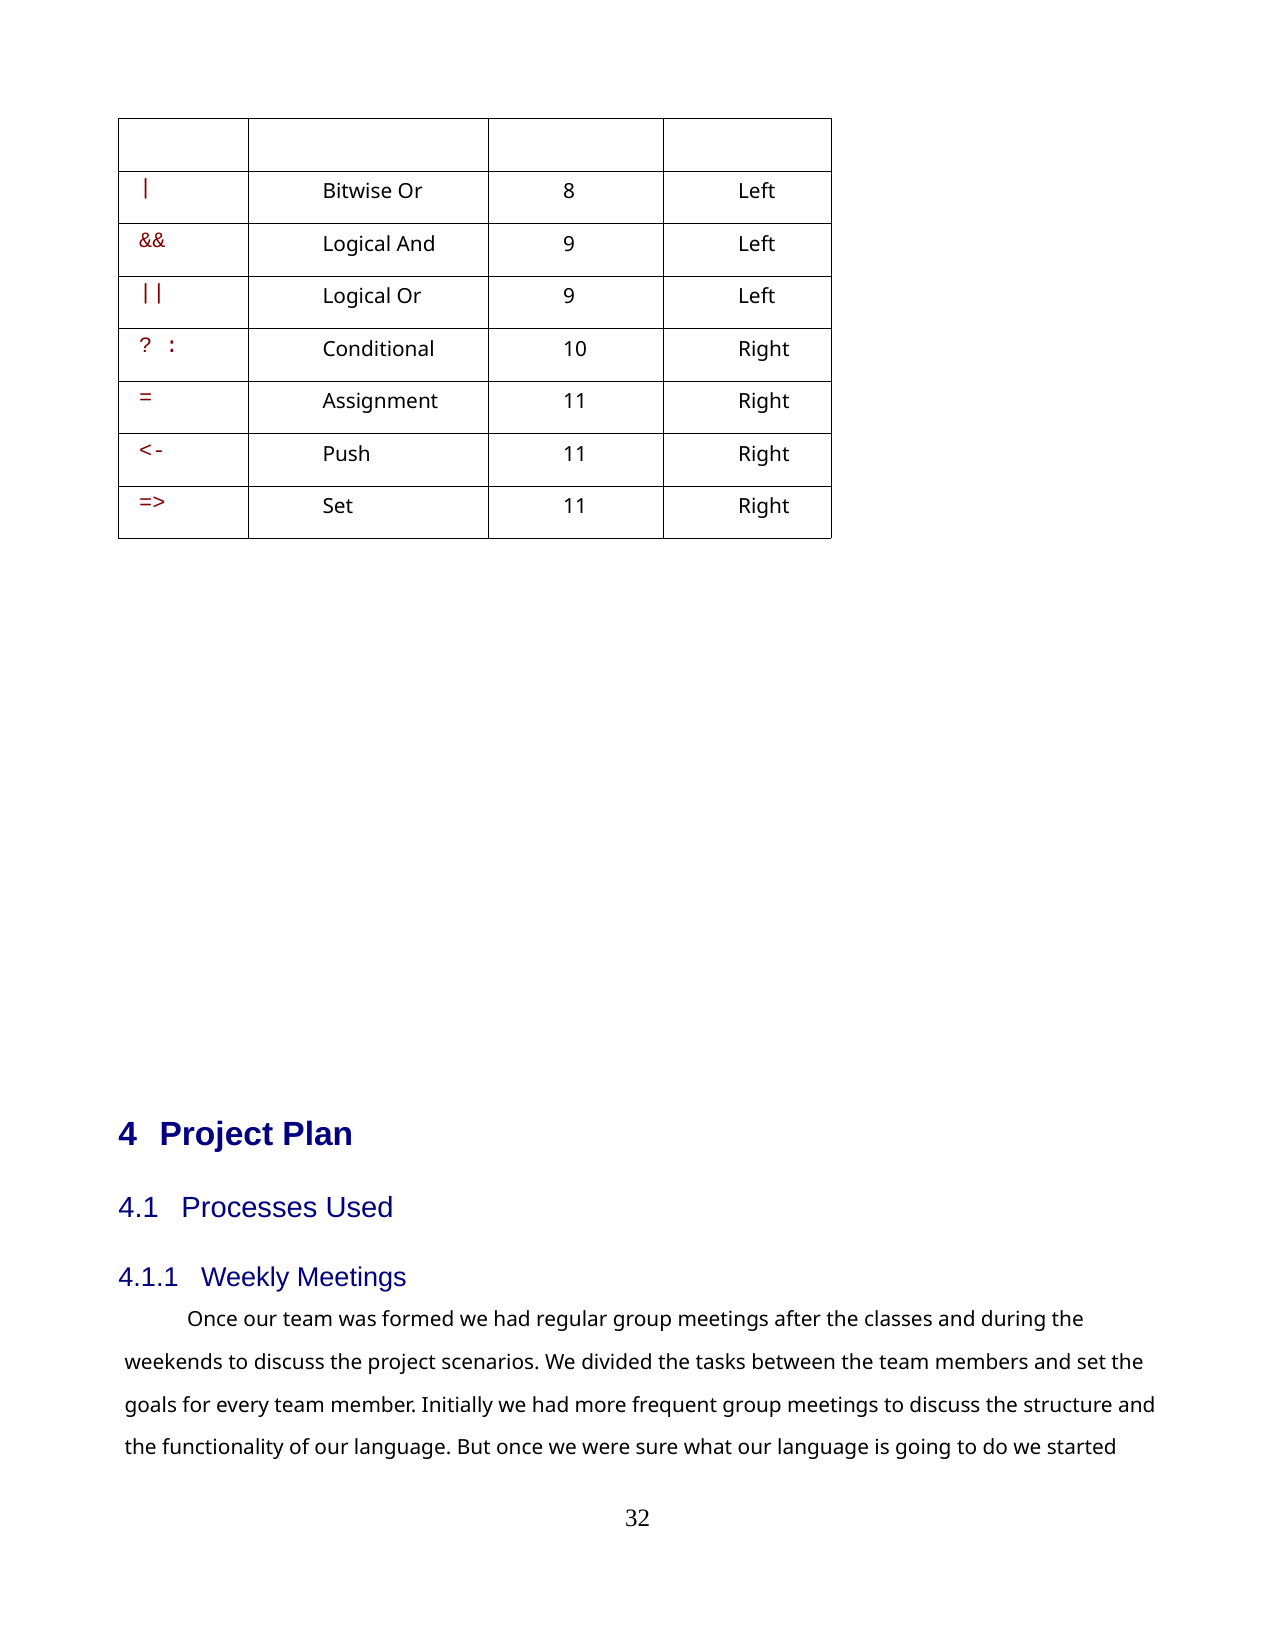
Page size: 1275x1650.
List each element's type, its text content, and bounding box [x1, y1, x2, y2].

table_cell 8 [489, 172, 663, 223]
table_cell Right [664, 329, 831, 381]
table_cell Left [664, 277, 831, 328]
table_cell | [119, 172, 248, 223]
table_cell ? : [119, 329, 248, 381]
table_cell Bitwise Or [249, 172, 488, 223]
table_cell 11 [489, 382, 663, 433]
table_cell 11 [489, 434, 663, 486]
table_cell Logical And [249, 224, 488, 276]
table_cell Logical Or [249, 277, 488, 328]
table_cell 9 [489, 224, 663, 276]
table_cell Left [664, 172, 831, 223]
table_cell Push [249, 434, 488, 486]
table_cell <- [119, 434, 248, 486]
table_cell Right [664, 382, 831, 433]
table_cell 11 [489, 487, 663, 538]
table_cell [249, 119, 488, 171]
table_cell 9 [489, 277, 663, 328]
table_cell || [119, 277, 248, 328]
table_cell [489, 119, 663, 171]
table_cell => [119, 487, 248, 538]
table_cell [119, 119, 248, 171]
table_cell Set [249, 487, 488, 538]
table_cell Left [664, 224, 831, 276]
text Once our team was formed we had regular group meetings after the classes and during the weekends to discuss the project scenarios. We divided the tasks between the team members and set the goals for every team member. Initially we had more frequent group meetings to discuss the structure and the functionality of our language. But once we were sure what our language is going to do we started [124, 1304, 1157, 1461]
table_cell 10 [489, 329, 663, 381]
table_cell Assignment [249, 382, 488, 433]
table_cell [664, 119, 831, 171]
subtitle Project Plan [118, 1114, 1157, 1152]
table_cell = [119, 382, 248, 433]
subtitle Weekly Meetings [118, 1261, 1157, 1292]
subtitle Processes Used [118, 1190, 1157, 1223]
table_cell Right [664, 487, 831, 538]
table_cell Conditional [249, 329, 488, 381]
table_cell Right [664, 434, 831, 486]
table_cell && [119, 224, 248, 276]
